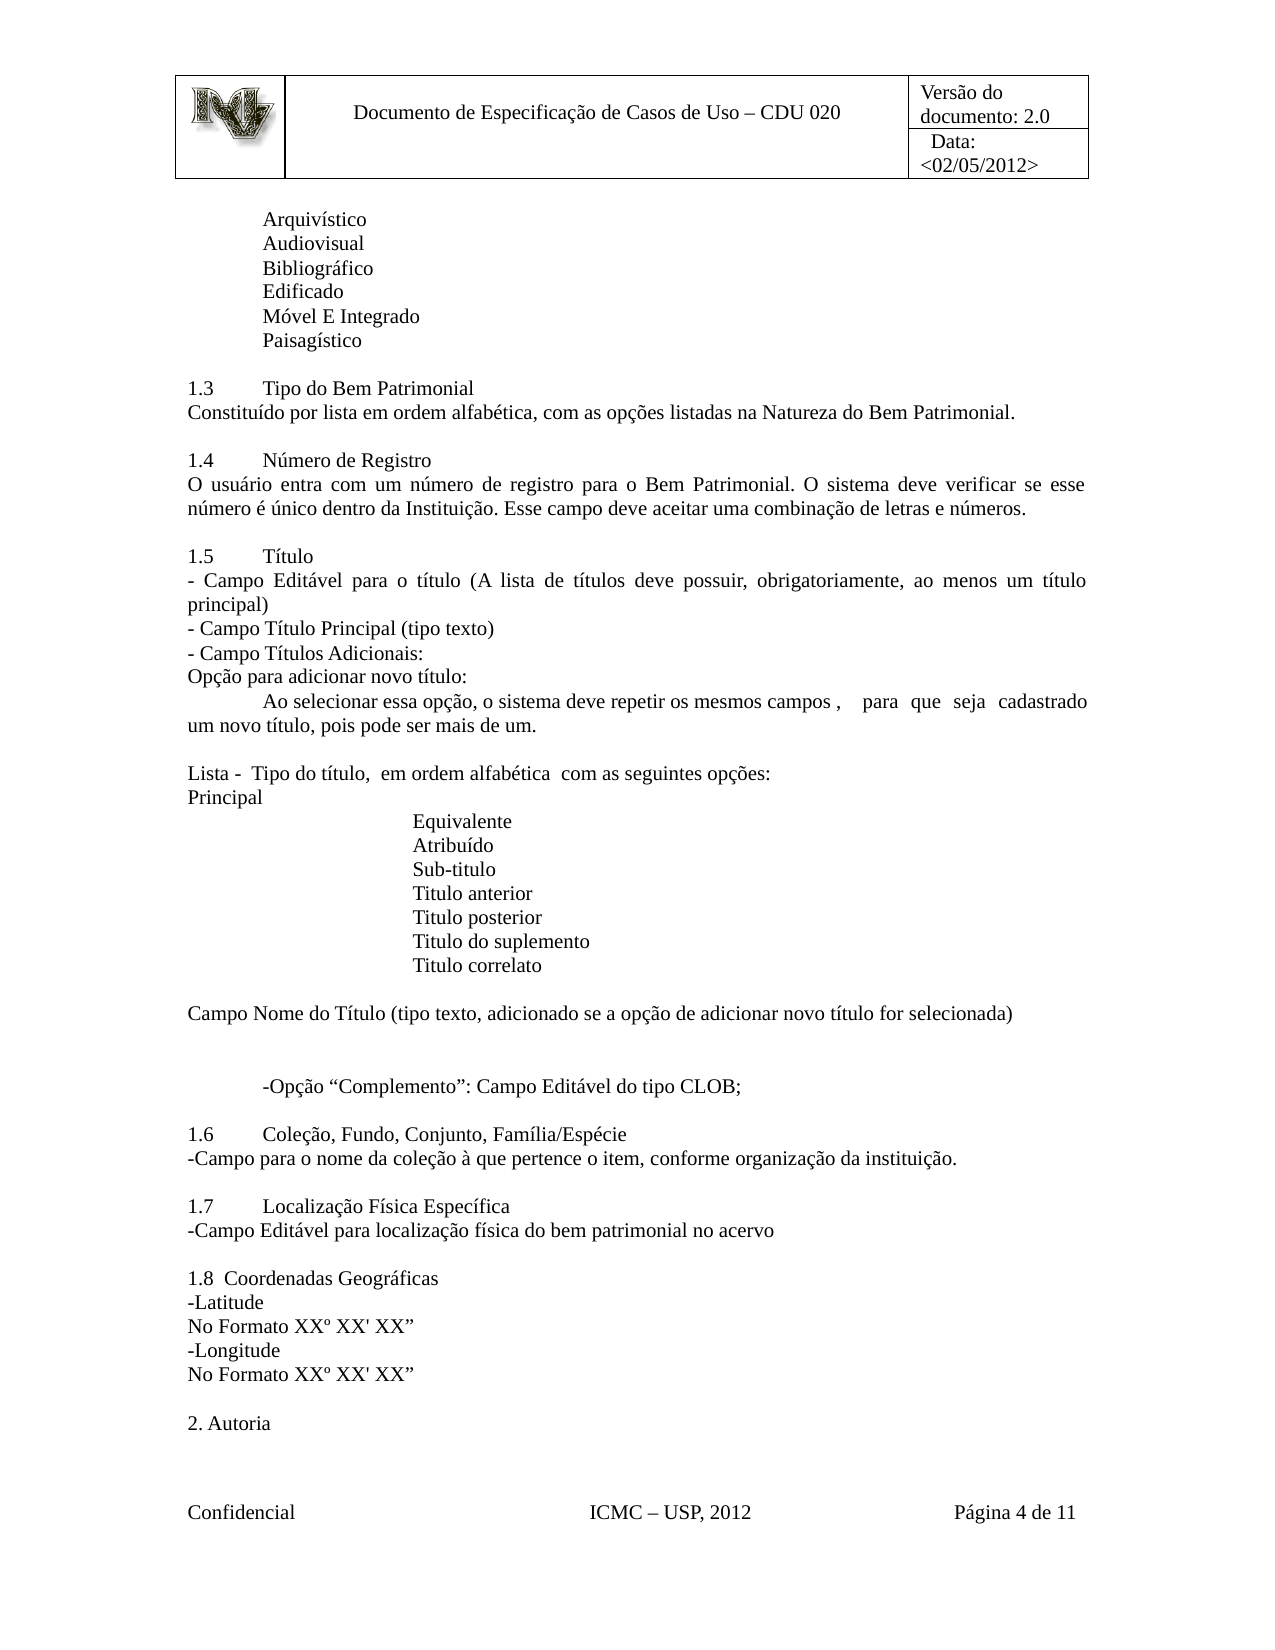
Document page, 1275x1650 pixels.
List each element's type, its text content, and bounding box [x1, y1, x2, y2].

text Arquivístico [187, 207, 1087, 231]
text Titulo do suplemento [187, 929, 1087, 953]
text Móvel E Integrado [187, 303, 1087, 328]
text Constituído por lista em ordem alfabética, com as opções listadas na Natureza do Bem Patrimonial. [187, 400, 1087, 424]
text No Formato XXº XX' XX” [187, 1314, 1087, 1338]
text 2. Autoria [187, 1410, 1087, 1434]
text - Campo Editável para o título (A lista de títulos deve possuir, obrigatoriamente, ao menos um título principal) [187, 568, 1087, 616]
text 1.5 Título [187, 544, 1087, 568]
text 1.8 Coordenadas Geográficas [187, 1266, 1087, 1290]
text Principal [187, 785, 1087, 809]
text -Longitude [187, 1338, 1087, 1362]
text Lista - Tipo do título, em ordem alfabética com as seguintes opções: [187, 761, 1087, 785]
text Atribuído [187, 833, 1087, 857]
text 1.6 Coleção, Fundo, Conjunto, Família/Espécie [187, 1122, 1087, 1146]
text Equivalente [187, 809, 1087, 833]
text -Latitude [187, 1290, 1087, 1314]
text Titulo correlato [187, 953, 1087, 977]
text No Formato XXº XX' XX” [187, 1362, 1087, 1386]
text -Opção “Complemento”: Campo Editável do tipo CLOB; [187, 1073, 1087, 1098]
text -Campo para o nome da coleção à que pertence o item, conforme organização da instituição. [187, 1146, 1087, 1170]
text 1.3 Tipo do Bem Patrimonial [187, 376, 1087, 400]
text - Campo Título Principal (tipo texto) [187, 616, 1087, 640]
text Campo Nome do Título (tipo texto, adicionado se a opção de adicionar novo título for selecionada) [187, 1001, 1087, 1025]
text 1.7 Localização Física Específica [187, 1194, 1087, 1218]
text Paisagístico [187, 328, 1087, 352]
text Ao selecionar essa opção, o sistema deve repetir os mesmos campos , para que seja cadastrado um novo título, pois pode ser mais de um. [187, 688, 1087, 737]
text O usuário entra com um número de registro para o Bem Patrimonial. O sistema deve verificar se esse número é único dentro da Instituição. Esse campo deve aceitar uma combinação de letras e números. [187, 472, 1087, 520]
text Titulo anterior [187, 881, 1087, 905]
text Titulo posterior [187, 905, 1087, 929]
text 1.4 Número de Registro [187, 448, 1087, 472]
text Opção para adicionar novo título: [187, 664, 1087, 688]
text Sub-titulo [187, 857, 1087, 881]
text - Campo Títulos Adicionais: [187, 640, 1087, 664]
text Bibliográfico [187, 255, 1087, 279]
text -Campo Editável para localização física do bem patrimonial no acervo [187, 1218, 1087, 1242]
text Audiovisual [187, 231, 1087, 255]
text Edificado [187, 279, 1087, 303]
